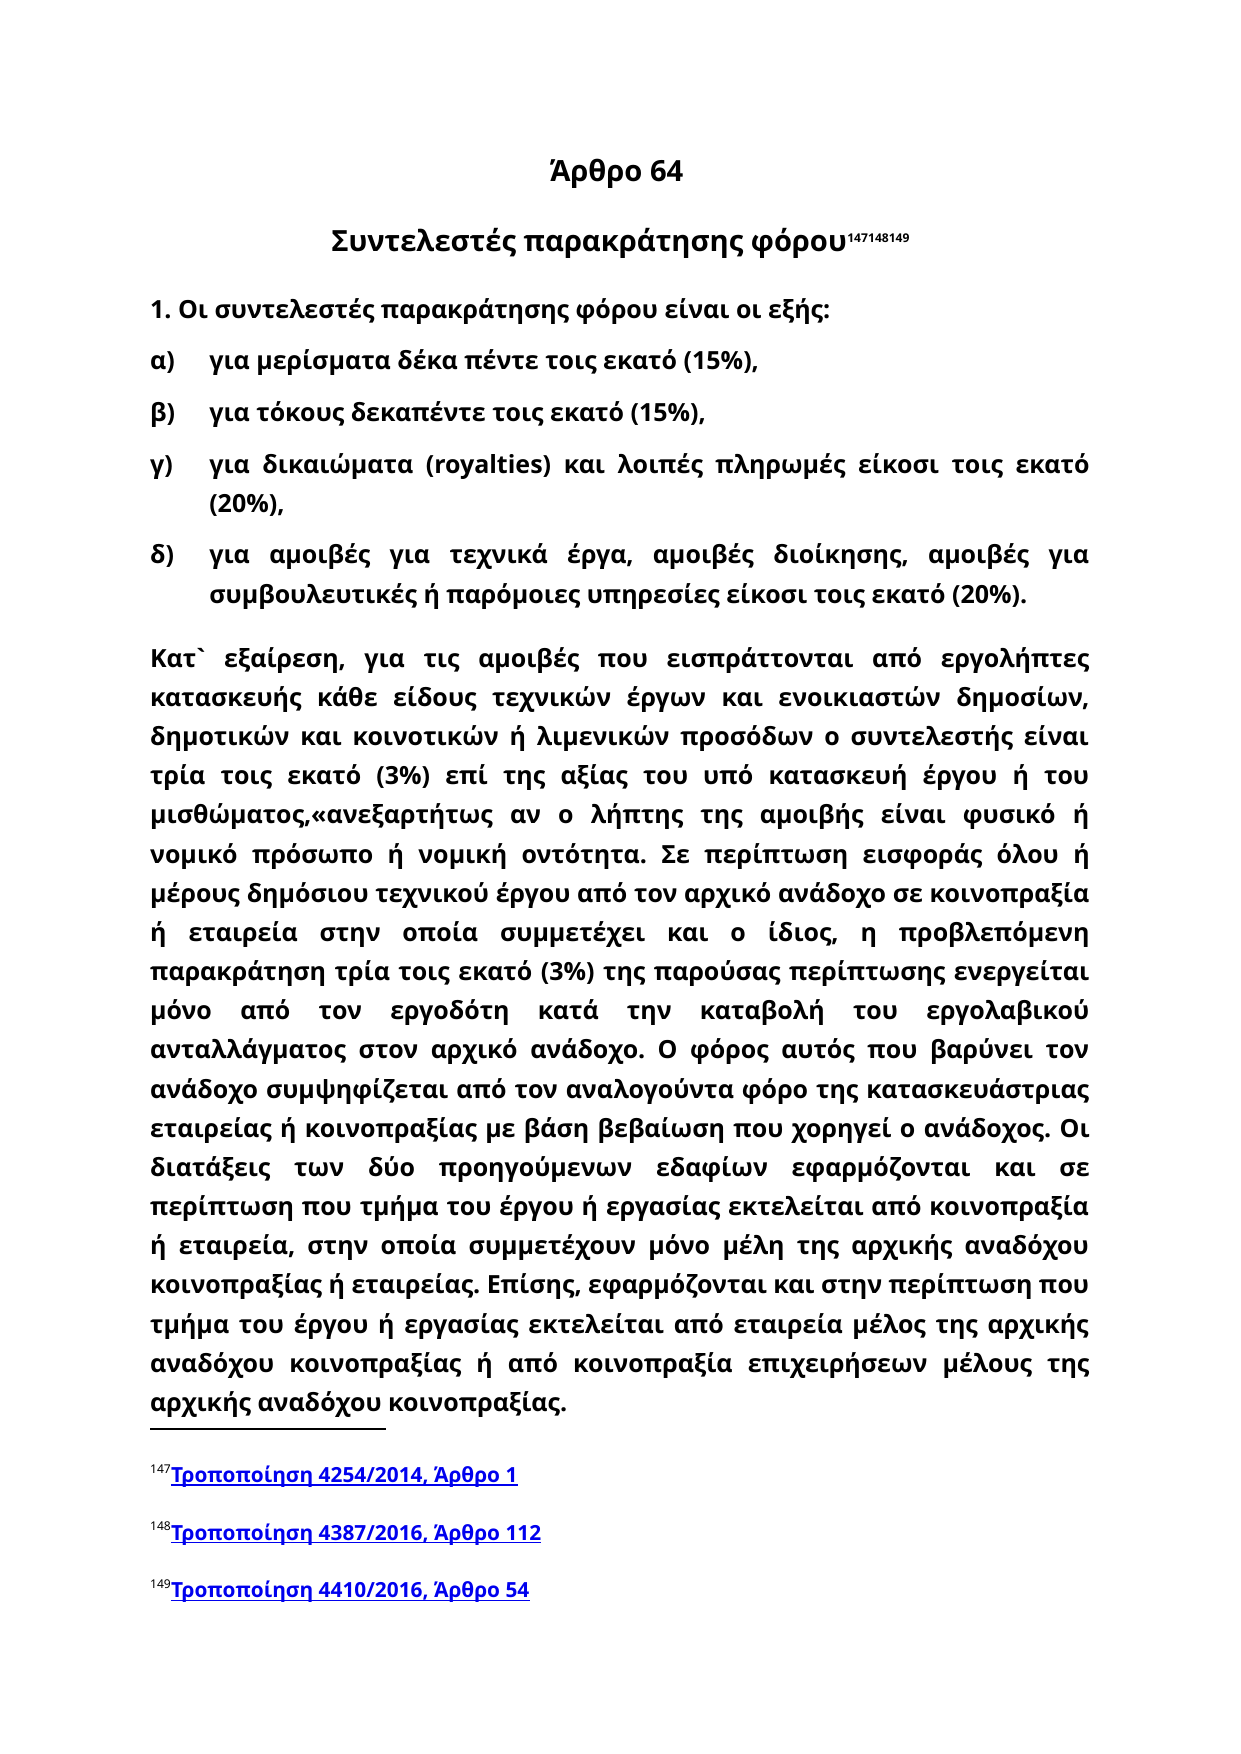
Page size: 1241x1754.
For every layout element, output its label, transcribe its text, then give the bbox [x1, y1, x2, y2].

subtitle Συντελεστές παρακράτησης φόρου [150, 221, 1090, 260]
list α) για μερίσματα δέκα πέντε τοις εκατό (15%), [150, 343, 1090, 377]
list γ) για δικαιώματα (royalties) και λοιπές πληρωμές είκοσι τοις εκατό (20%), [150, 446, 1090, 519]
text Τροποποίηση 4410/2016, Άρθρο 54 [150, 1576, 1090, 1604]
subtitle Άρθρο 64 [150, 150, 1090, 190]
text Κατ` εξαίρεση, για τις αμοιβές που εισπράττονται από εργολήπτες κατασκευής κάθε είδους τεχνικών έργων και ενοικιαστών δημοσίων, δημοτικών και κοινοτικών ή λιμενικών προσόδων ο συντελεστής είναι τρία τοις εκατό (3%) επί της αξίας του υπό κατασκευή έργου ή του μισθώματος,«ανεξαρτήτως αν ο λήπτης της αμοιβής είναι φυσικό ή νομικό πρόσωπο ή νομική οντότητα. Σε περίπτωση εισφοράς όλου ή μέρους δημόσιου τεχνικού έργου από τον αρχικό ανάδοχο σε κοινοπραξία ή εταιρεία στην οποία συμμετέχει και ο ίδιος, η προβλεπόμενη παρακράτηση τρία τοις εκατό (3%) της παρούσας περίπτωσης ενεργείται μόνο από τον εργοδότη κατά την καταβολή του εργολαβικού ανταλλάγματος στον αρχικό ανάδοχο. Ο φόρος αυτός που βαρύνει τον ανάδοχο συμψηφίζεται από τον αναλογούντα φόρο της κατασκευάστριας εταιρείας ή κοινοπραξίας με βάση βεβαίωση που χορηγεί ο ανάδοχος. Οι διατάξεις των δύο προηγούμενων εδαφίων εφαρμόζονται και σε περίπτωση που τμήμα του έργου ή εργασίας εκτελείται από κοινοπραξία ή εταιρεία, στην οποία συμμετέχουν μόνο μέλη της αρχικής αναδόχου κοινοπραξίας ή εταιρείας. Επίσης, εφαρμόζονται και στην περίπτωση που τμήμα του έργου ή εργασίας εκτελείται από εταιρεία μέλος της αρχικής αναδόχου κοινοπραξίας ή από κοινοπραξία επιχειρήσεων μέλους της αρχικής αναδόχου κοινοπραξίας. [150, 640, 1090, 1419]
list δ) για αμοιβές για τεχνικά έργα, αμοιβές διοίκησης, αμοιβές για συμβουλευτικές ή παρόμοιες υπηρεσίες είκοσι τοις εκατό (20%). [150, 537, 1090, 610]
list β) για τόκους δεκαπέντε τοις εκατό (15%), [150, 394, 1090, 429]
text 1. Οι συντελεστές παρακράτησης φόρου είναι οι εξής: [150, 291, 1090, 325]
text Τροποποίηση 4387/2016, Άρθρο 112 [150, 1518, 1090, 1546]
text Τροποποίηση 4254/2014, Άρθρο 1 [150, 1460, 1090, 1489]
